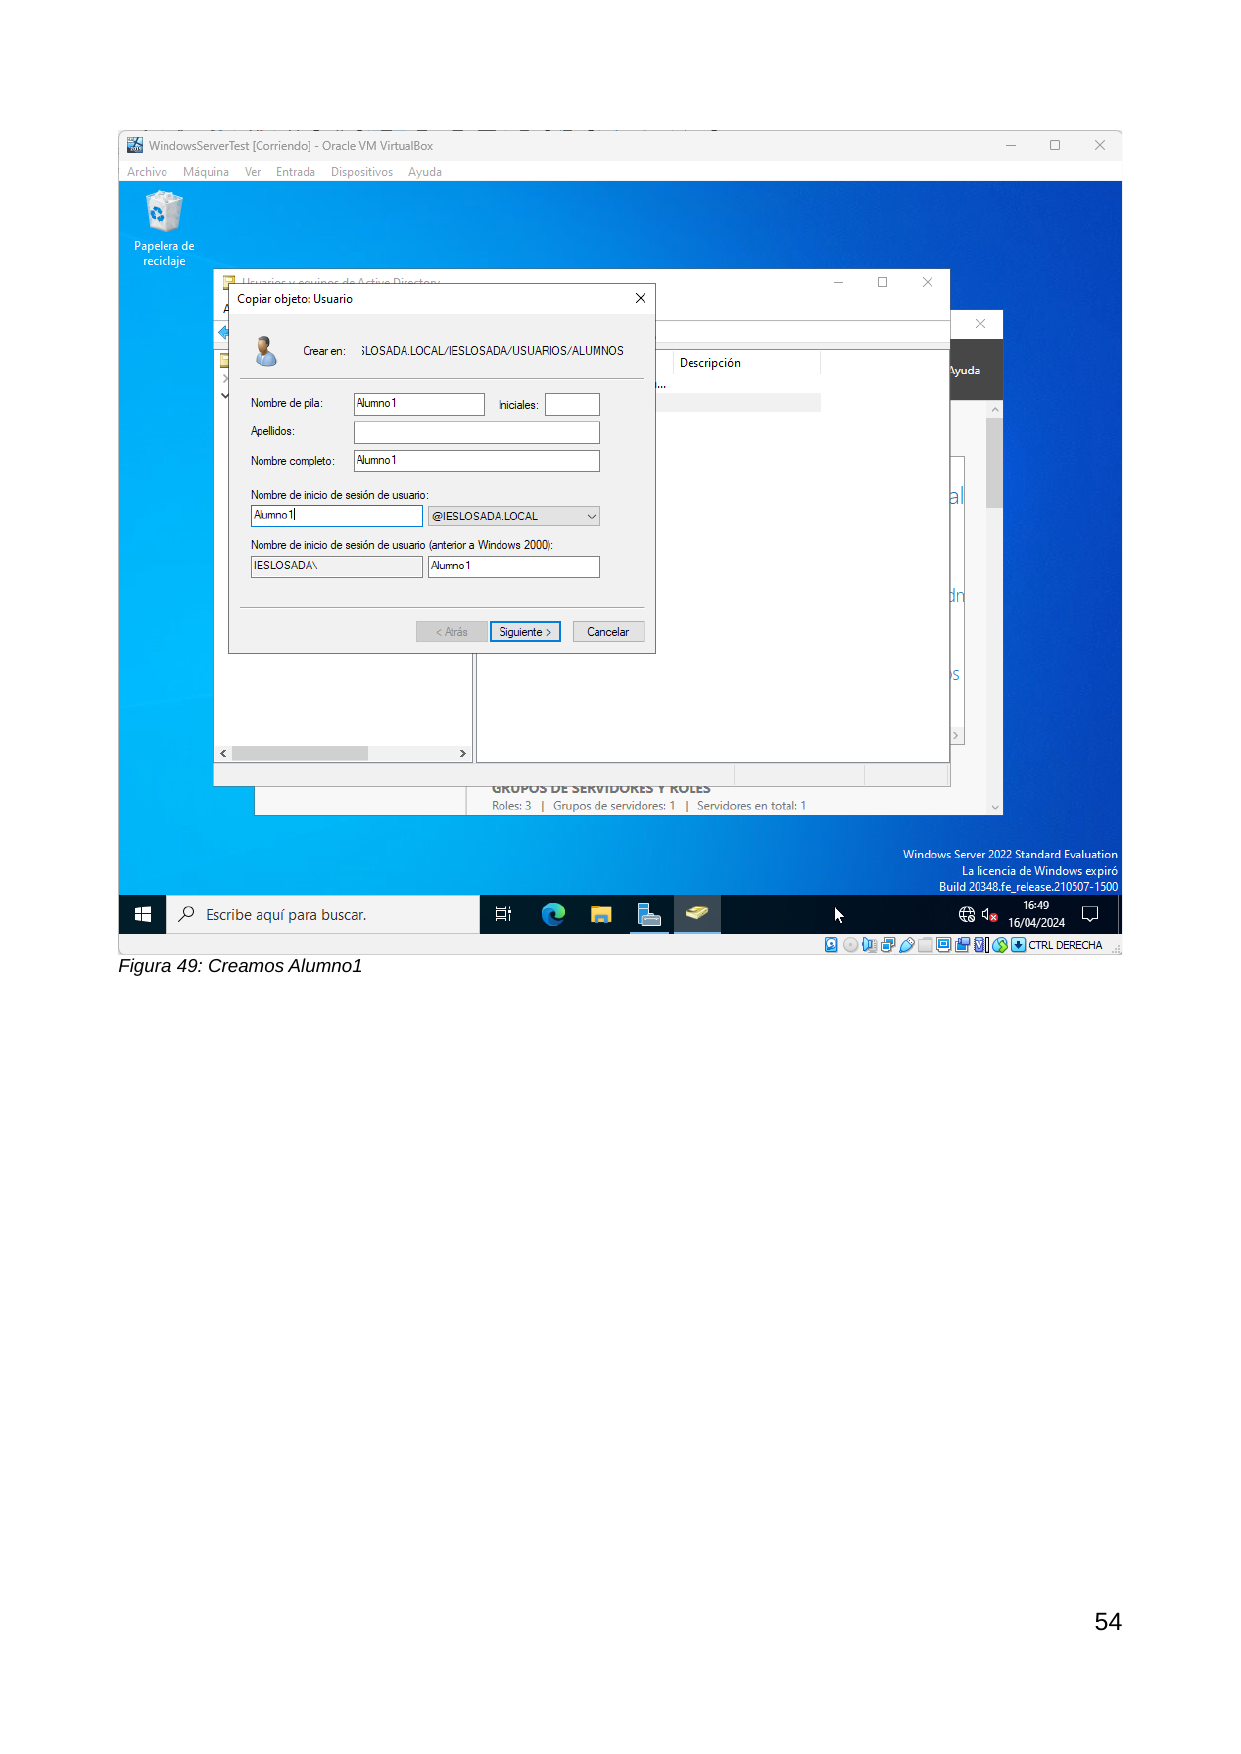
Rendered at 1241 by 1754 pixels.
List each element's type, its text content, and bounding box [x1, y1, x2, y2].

text Figura 49: Creamos Alumno1 [118, 955, 1122, 976]
picture [147, 191, 182, 231]
picture [118, 130, 1123, 955]
